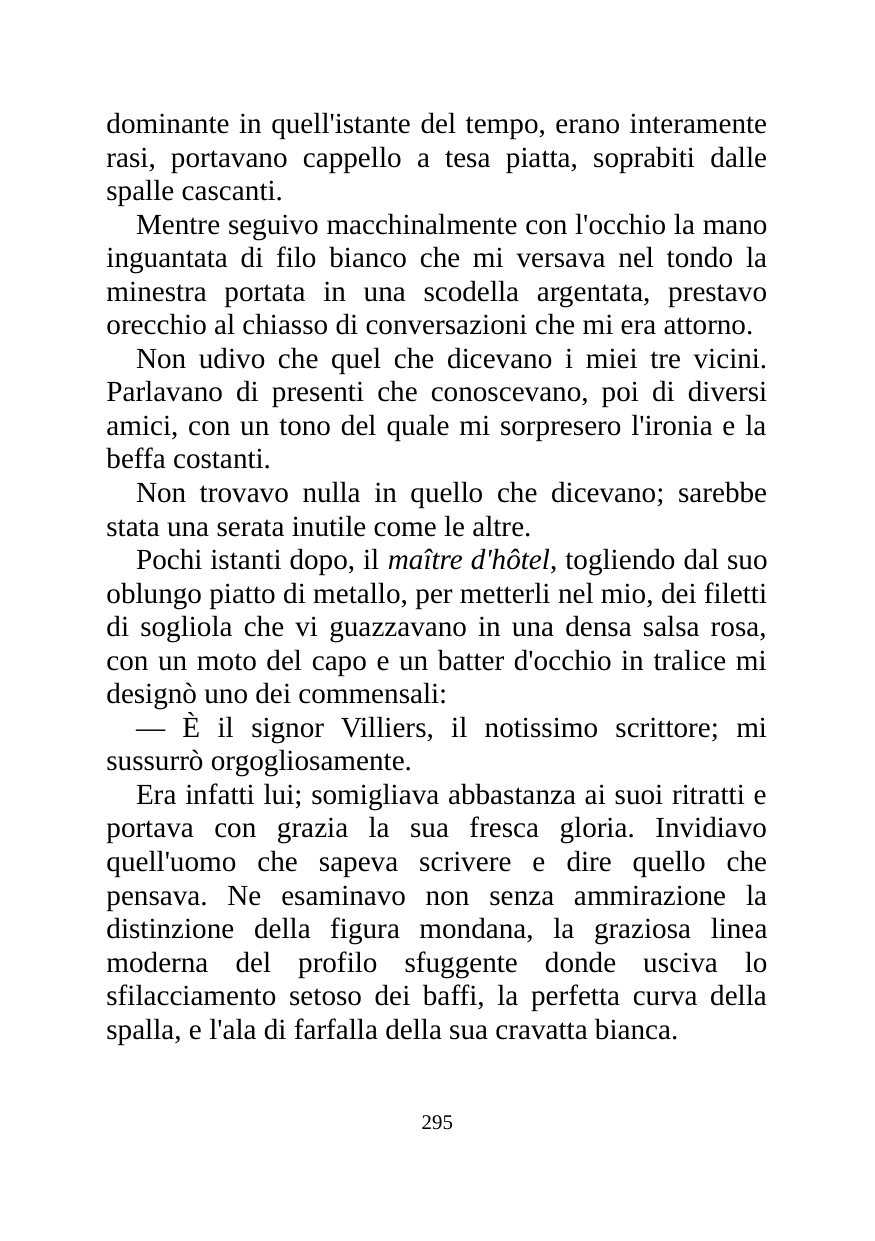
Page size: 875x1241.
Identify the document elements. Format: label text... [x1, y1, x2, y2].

text Era infatti lui; somigliava abbastanza ai suoi ritratti e portava con grazia la sua fresca gloria. Invidiavo quell'uomo che sapeva scrivere e dire quello che pensava. Ne esaminavo non senza ammirazione la distinzione della figura mondana, la graziosa linea moderna del profilo sfuggente donde usciva lo sfilacciamento setoso dei baffi, la perfetta curva della spalla, e l'ala di farfalla della sua cravatta bianca. [106, 777, 768, 1045]
text Non trovavo nulla in quello che dicevano; sarebbe stata una serata inutile come le altre. [106, 475, 768, 542]
text — È il signor Villiers, il notissimo scrittore; mi sussurrò orgogliosamente. [106, 710, 768, 777]
text dominante in quell'istante del tempo, erano interamente rasi, portavano cappello a tesa piatta, soprabiti dalle spalle cascanti. [106, 106, 768, 207]
text Mentre seguivo macchinalmente con l'occhio la mano inguantata di filo bianco che mi versava nel tondo la minestra portata in una scodella argentata, prestavo orecchio al chiasso di conversazioni che mi era attorno. [106, 207, 768, 341]
text Non udivo che quel che dicevano i miei tre vicini. Parlavano di presenti che conoscevano, poi di diversi amici, con un tono del quale mi sorpresero l'ironia e la beffa costanti. [106, 341, 768, 475]
text Pochi istanti dopo, il maître d'hôtel, togliendo dal suo oblungo piatto di metallo, per metterli nel mio, dei filetti di sogliola che vi guazzavano in una densa salsa rosa, con un moto del capo e un batter d'occhio in tralice mi designò uno dei commensali: [106, 542, 768, 710]
